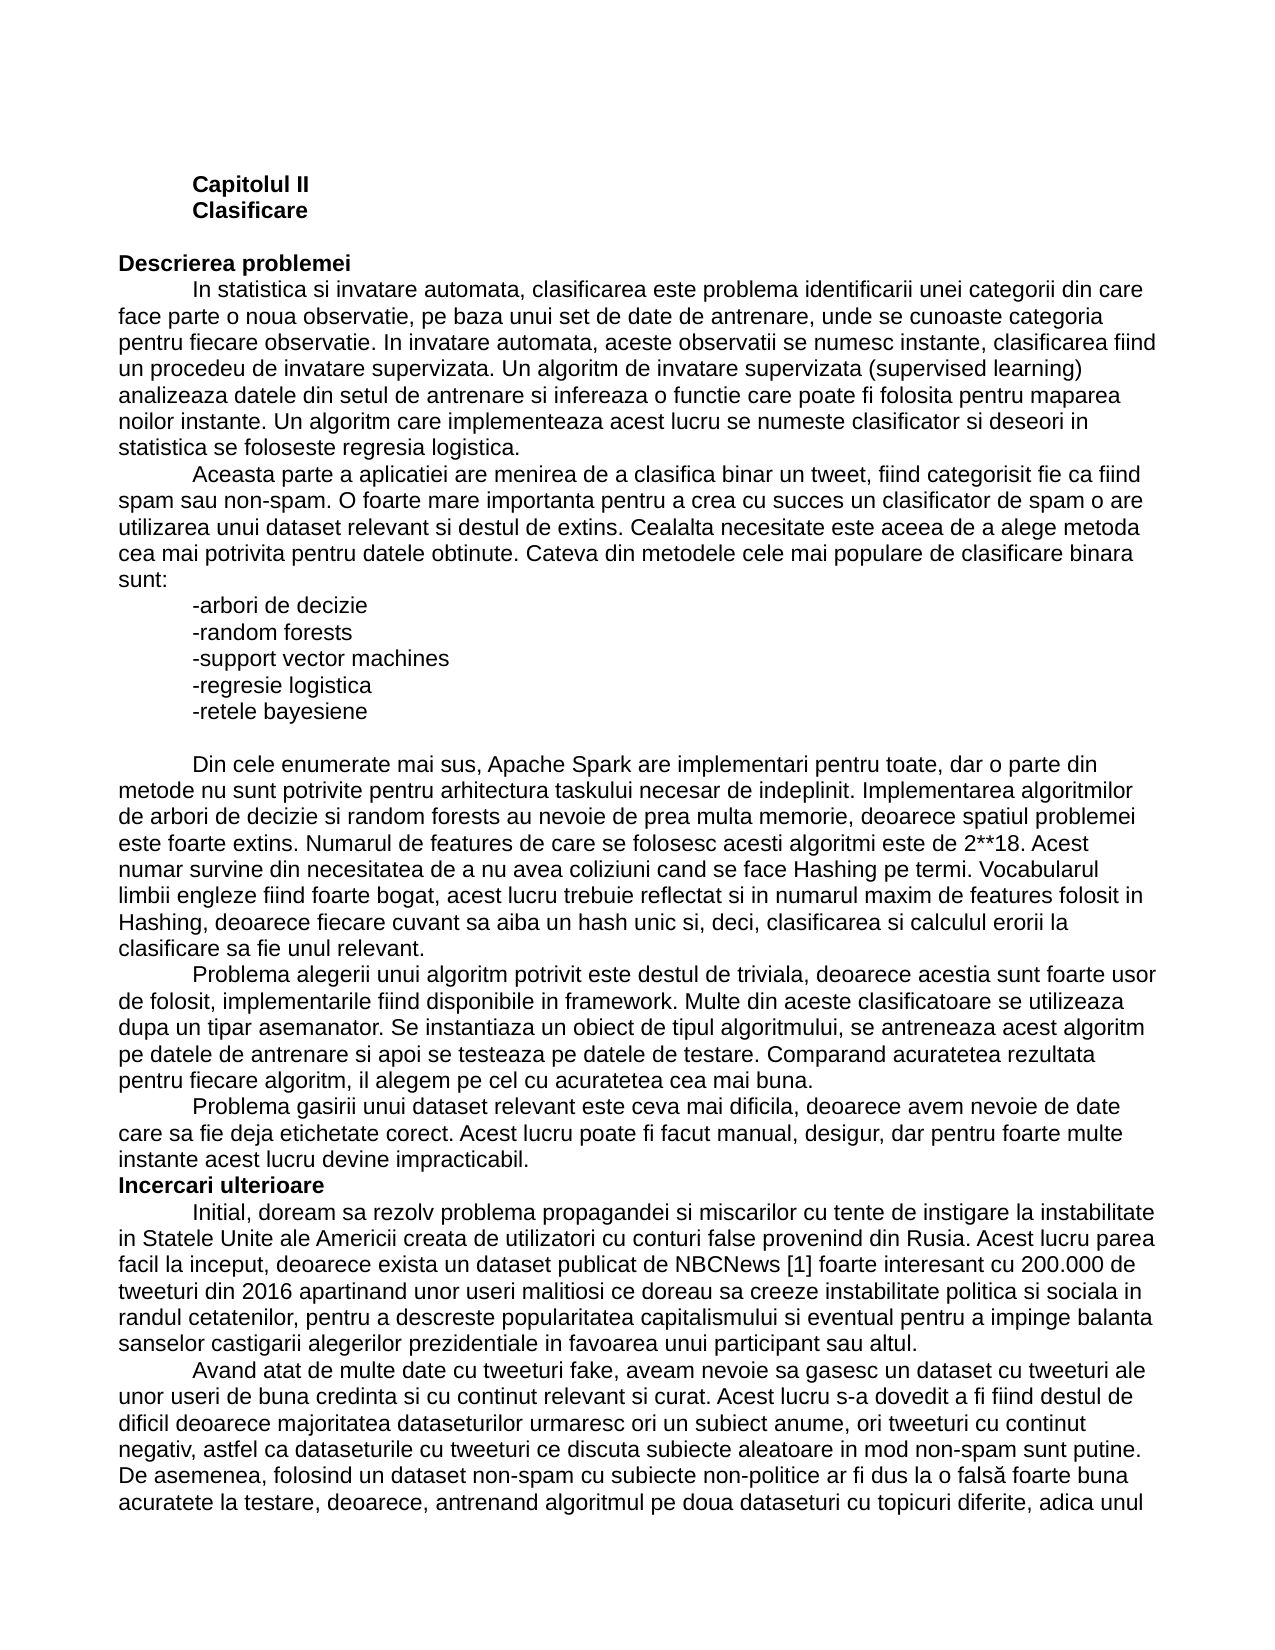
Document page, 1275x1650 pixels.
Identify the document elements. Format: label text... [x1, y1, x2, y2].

text Capitolul II Clasificare [118, 171, 1157, 223]
text -support vector machines [118, 645, 1157, 672]
text -retele bayesiene [118, 698, 1157, 724]
text De asemenea, folosind un dataset non-spam cu subiecte non-politice ar fi dus la o falsă foarte buna acuratete la testare, deoarece, antrenand algoritmul pe doua dataseturi cu topicuri diferite, adica unul [118, 1462, 1157, 1515]
text -regresie logistica [118, 672, 1157, 698]
text Incercari ulterioare Initial, doream sa rezolv problema propagandei si miscarilor cu tente de instigare la instabilitate in Statele Unite ale Americii creata de utilizatori cu conturi false provenind din Rusia. Acest lucru parea facil la inceput, deoarece exista un dataset publicat de NBCNews [1] foarte interesant cu 200.000 de tweeturi din 2016 apartinand unor useri malitiosi ce doreau sa creeze instabilitate politica si sociala in randul cetatenilor, pentru a descreste popularitatea capitalismului si eventual pentru a impinge balanta sanselor castigarii alegerilor prezidentiale in favoarea unui participant sau altul. [118, 1172, 1157, 1357]
text Din cele enumerate mai sus, Apache Spark are implementari pentru toate, dar o parte din metode nu sunt potrivite pentru arhitectura taskului necesar de indeplinit. Implementarea algoritmilor de arbori de decizie si random forests au nevoie de prea multa memorie, deoarece spatiul problemei este foarte extins. Numarul de features de care se folosesc acesti algoritmi este de 2**18. Acest numar survine din necesitatea de a nu avea coliziuni cand se face Hashing pe termi. Vocabularul limbii engleze fiind foarte bogat, acest lucru trebuie reflectat si in numarul maxim de features folosit in Hashing, deoarece fiecare cuvant sa aiba un hash unic si, deci, clasificarea si calculul erorii la clasificare sa fie unul relevant. [118, 751, 1157, 961]
text Problema alegerii unui algoritm potrivit este destul de triviala, deoarece acestia sunt foarte usor de folosit, implementarile fiind disponibile in framework. Multe din aceste clasificatoare se utilizeaza dupa un tipar asemanator. Se instantiaza un obiect de tipul algoritmului, se antreneaza acest algoritm pe datele de antrenare si apoi se testeaza pe datele de testare. Comparand acuratetea rezultata pentru fiecare algoritm, il alegem pe cel cu acuratetea cea mai buna. [118, 961, 1157, 1093]
text In statistica si invatare automata, clasificarea este problema identificarii unei categorii din care face parte o noua observatie, pe baza unui set de date de antrenare, unde se cunoaste categoria pentru fiecare observatie. In invatare automata, aceste observatii se numesc instante, clasificarea fiind un procedeu de invatare supervizata. Un algoritm de invatare supervizata (supervised learning) analizeaza datele din setul de antrenare si infereaza o functie care poate fi folosita pentru maparea noilor instante. Un algoritm care implementeaza acest lucru se numeste clasificator si deseori in statistica se foloseste regresia logistica. [118, 276, 1157, 461]
text -arbori de decizie -random forests [118, 592, 1157, 645]
text Descrierea problemei [118, 250, 1157, 276]
text Problema gasirii unui dataset relevant este ceva mai dificila, deoarece avem nevoie de date care sa fie deja etichetate corect. Acest lucru poate fi facut manual, desigur, dar pentru foarte multe instante acest lucru devine impracticabil. [118, 1093, 1157, 1172]
text Avand atat de multe date cu tweeturi fake, aveam nevoie sa gasesc un dataset cu tweeturi ale unor useri de buna credinta si cu continut relevant si curat. Acest lucru s-a dovedit a fi fiind destul de dificil deoarece majoritatea dataseturilor urmaresc ori un subiect anume, ori tweeturi cu continut negativ, astfel ca dataseturile cu tweeturi ce discuta subiecte aleatoare in mod non-spam sunt putine. [118, 1357, 1157, 1462]
text Aceasta parte a aplicatiei are menirea de a clasifica binar un tweet, fiind categorisit fie ca fiind spam sau non-spam. O foarte mare importanta pentru a crea cu succes un clasificator de spam o are utilizarea unui dataset relevant si destul de extins. Cealalta necesitate este aceea de a alege metoda cea mai potrivita pentru datele obtinute. Cateva din metodele cele mai populare de clasificare binara sunt: [118, 461, 1157, 592]
